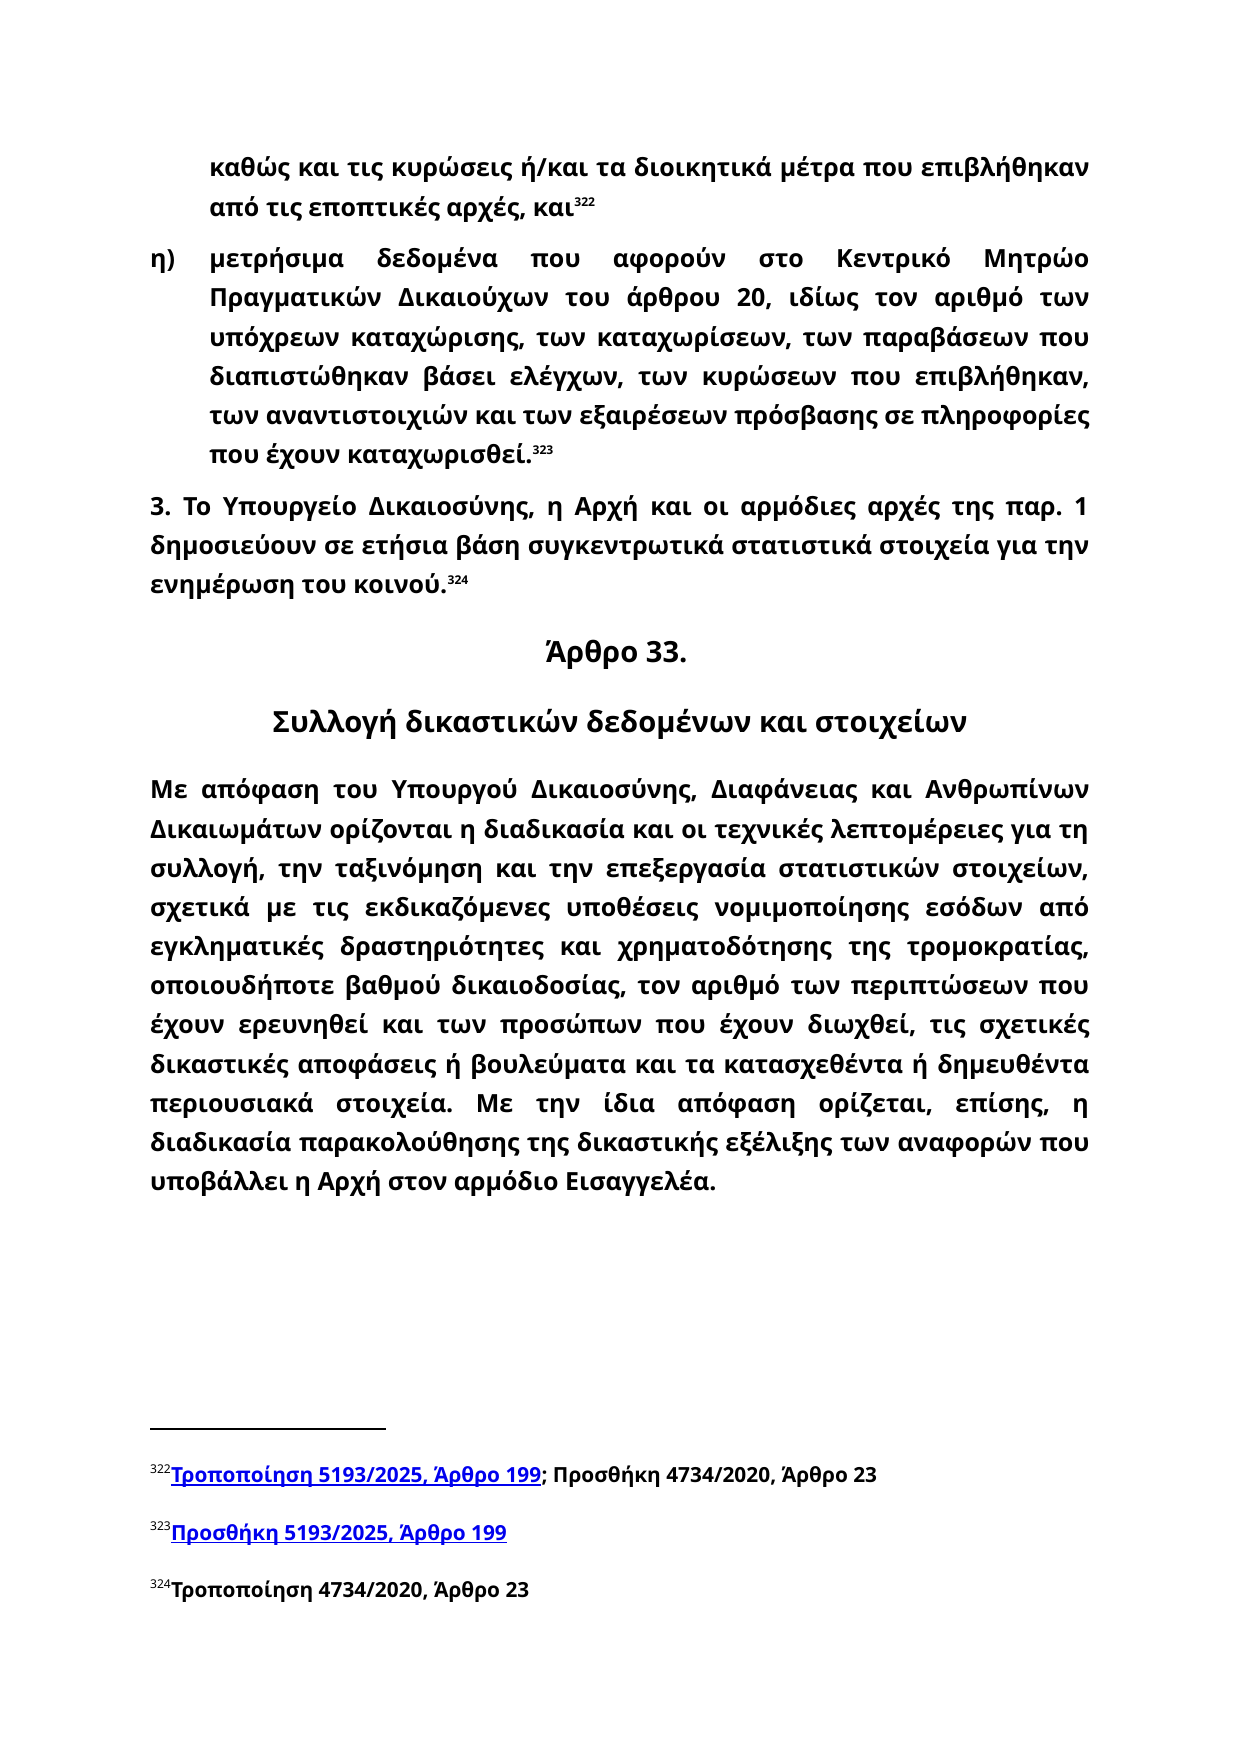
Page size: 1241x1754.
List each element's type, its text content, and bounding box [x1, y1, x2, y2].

text Με απόφαση του Υπουργού Δικαιοσύνης, Διαφάνειας και Ανθρωπίνων Δικαιωμάτων ορίζονται η διαδικασία και οι τεχνικές λεπτομέρειες για τη συλλογή, την ταξινόμηση και την επεξεργασία στατιστικών στοιχείων, σχετικά με τις εκδικαζόμενες υποθέσεις νομιμοποίησης εσόδων από εγκληματικές δραστηριότητες και χρηματοδότησης της τρομοκρατίας, οποιουδήποτε βαθμού δικαιοδοσίας, τον αριθμό των περιπτώσεων που έχουν ερευνηθεί και των προσώπων που έχουν διωχθεί, τις σχετικές δικαστικές αποφάσεις ή βουλεύματα και τα κατασχεθέντα ή δημευθέντα περιουσιακά στοιχεία. Με την ίδια απόφαση ορίζεται, επίσης, η διαδικασία παρακολούθησης της δικαστικής εξέλιξης των αναφορών που υποβάλλει η Αρχή στον αρμόδιο Εισαγγελέα. [150, 772, 1090, 1198]
list καθώς και τις κυρώσεις ή/και τα διοικητικά μέτρα που επιβλήθηκαν από τις εποπτικές αρχές, και [150, 150, 1090, 223]
text 3. Το Υπουργείο Δικαιοσύνης, η Αρχή και οι αρμόδιες αρχές της παρ. 1 δημοσιεύουν σε ετήσια βάση συγκεντρωτικά στατιστικά στοιχεία για την ενημέρωση του κοινού. [150, 488, 1090, 601]
list η) μετρήσιμα δεδομένα που αφορούν στο Κεντρικό Μητρώο Πραγματικών Δικαιούχων του άρθρου 20, ιδίως τον αριθμό των υπόχρεων καταχώρισης, των καταχωρίσεων, των παραβάσεων που διαπιστώθηκαν βάσει ελέγχων, των κυρώσεων που επιβλήθηκαν, των αναντιστοιχιών και των εξαιρέσεων πρόσβασης σε πληροφορίες που έχουν καταχωρισθεί. [150, 241, 1090, 471]
subtitle Άρθρο 33. [150, 631, 1090, 671]
subtitle Συλλογή δικαστικών δεδομένων και στοιχείων [150, 701, 1090, 741]
text Προσθήκη 5193/2025, Άρθρο 199 [150, 1518, 1090, 1546]
text Τροποποίηση 5193/2025, Άρθρο 199; Προσθήκη 4734/2020, Άρθρο 23 [150, 1460, 1090, 1489]
text Τροποποίηση 4734/2020, Άρθρο 23 [150, 1576, 1090, 1604]
